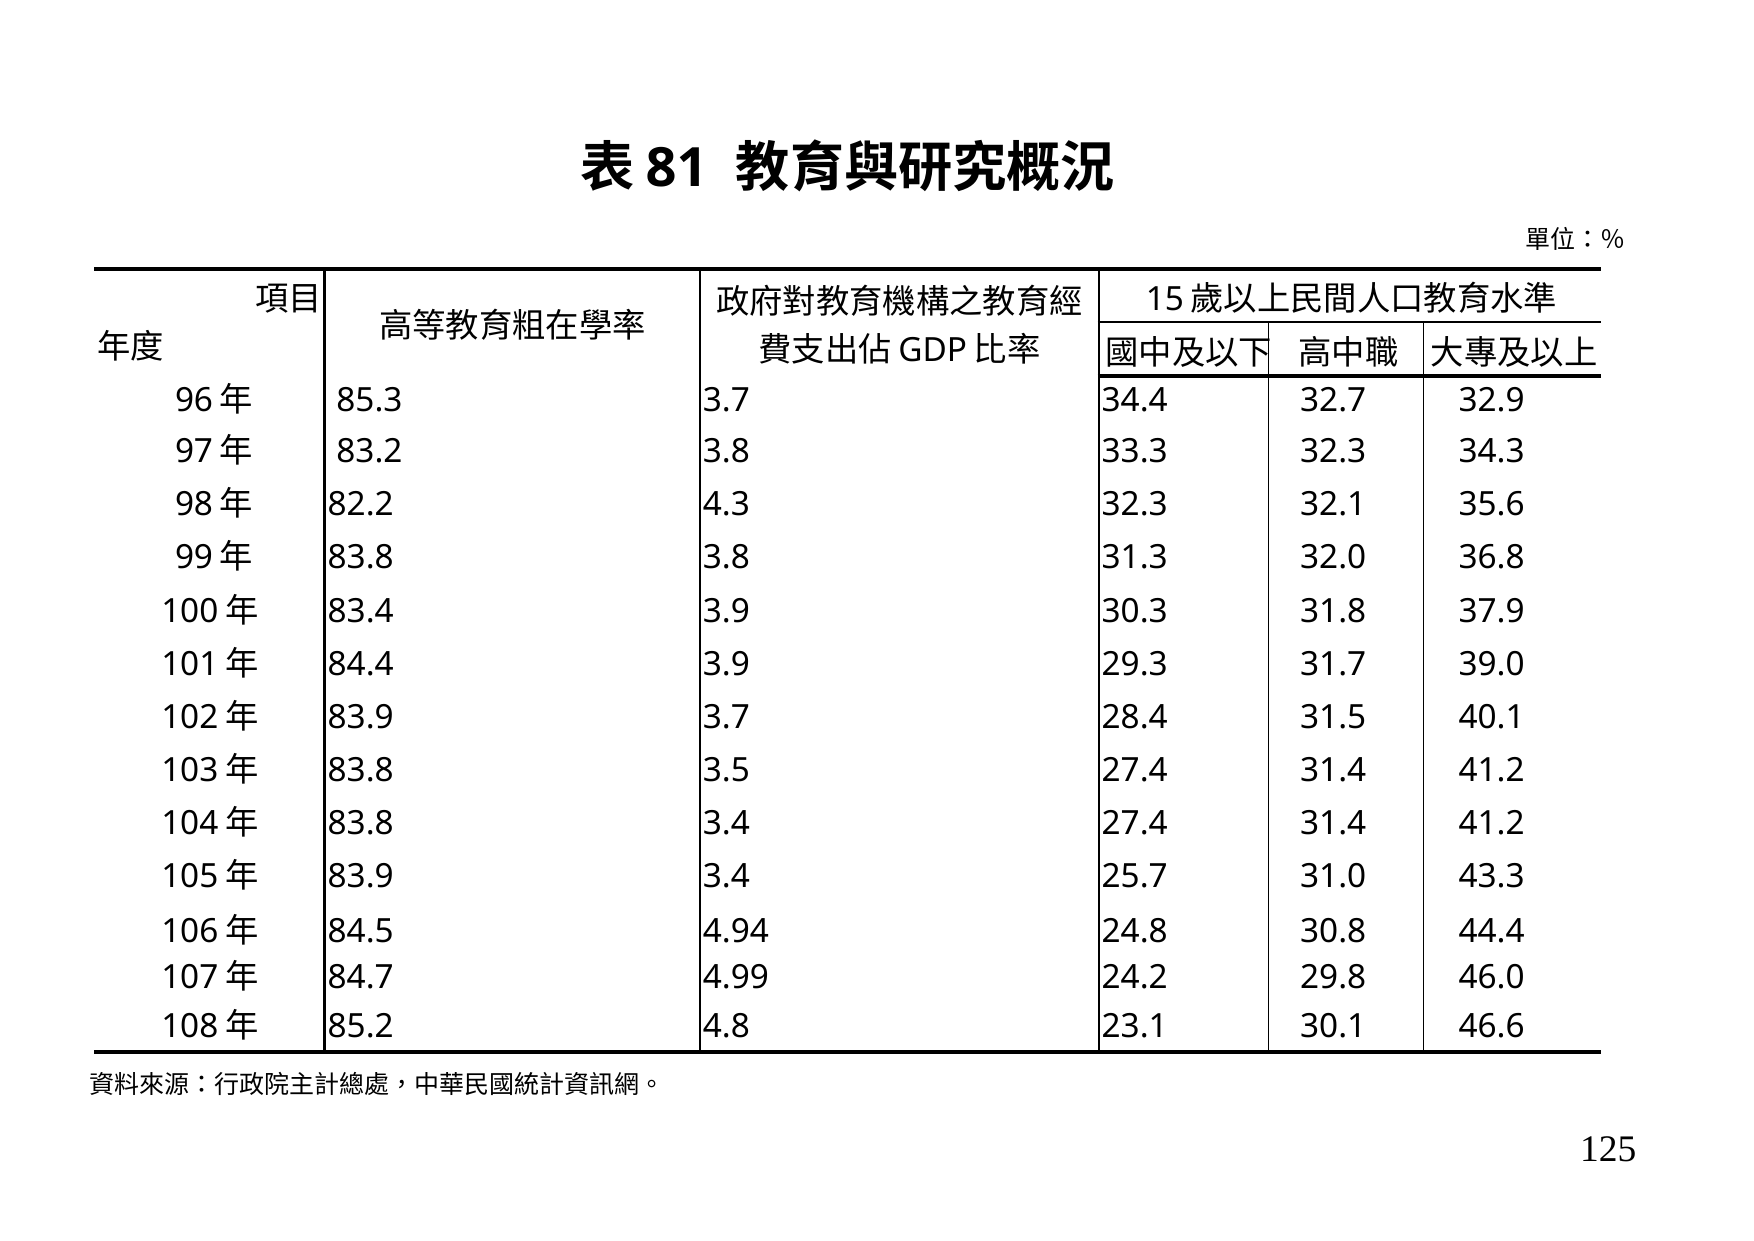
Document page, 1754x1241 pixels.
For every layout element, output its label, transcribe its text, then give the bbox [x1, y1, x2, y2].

table_cell 32.3 [1269, 428, 1423, 481]
table_cell 31.0 [1269, 853, 1423, 906]
table_cell 3.4 [701, 799, 1098, 852]
table_cell 3.7 [701, 693, 1098, 746]
table_cell 31.4 [1269, 746, 1423, 799]
table_cell 32.9 [1424, 378, 1601, 427]
table_cell 28.4 [1100, 693, 1268, 746]
table_cell 27.4 [1100, 799, 1268, 852]
table_cell 32.7 [1269, 378, 1423, 427]
table_cell 27.4 [1100, 746, 1268, 799]
table_cell 84.5 84.7 [326, 906, 699, 997]
table_cell 31.7 [1269, 640, 1423, 693]
table_cell 30.1 [1269, 997, 1423, 1050]
table_cell 99年 [94, 534, 323, 587]
table_cell 3.8 [701, 428, 1098, 481]
table_cell 31.5 [1269, 693, 1423, 746]
table_cell 96年 [94, 374, 323, 427]
table_cell 31.8 [1269, 587, 1423, 640]
table_cell 106年 107年 [94, 906, 323, 997]
table_cell 101年 [94, 640, 323, 693]
table_cell 23.1 [1100, 997, 1268, 1050]
table_cell 32.1 [1269, 481, 1423, 534]
table_cell 85.3 [326, 374, 699, 427]
table_cell 33.3 [1100, 428, 1268, 481]
table_cell 29.3 [1100, 640, 1268, 693]
table_cell 4.8 [701, 997, 1098, 1050]
table_cell 105年 [94, 853, 323, 906]
table_cell 32.0 [1269, 534, 1423, 587]
table_cell 83.9 [326, 853, 699, 906]
table_cell 83.4 [326, 587, 699, 640]
table_cell 4.94 4.99 [701, 906, 1098, 997]
table_cell 國中及以下 [1100, 323, 1268, 374]
table_cell 4.3 [701, 481, 1098, 534]
table_header 15歲以上民間人口教育水準 [1100, 271, 1601, 321]
table_cell 98年 [94, 481, 323, 534]
table_cell 25.7 [1100, 853, 1268, 906]
table_cell 高中職 [1269, 323, 1423, 374]
table_header 高等教育粗在學率 [326, 271, 699, 374]
table_cell 104年 [94, 799, 323, 852]
table_cell 3.8 [701, 534, 1098, 587]
table_cell 30.3 [1100, 587, 1268, 640]
table_cell 3.5 [701, 746, 1098, 799]
table_cell 85.2 [326, 997, 699, 1050]
table_header 政府對教育機構之教育經費支出佔GDP比率 [701, 271, 1098, 374]
table_cell 46.6 [1424, 997, 1601, 1050]
table_cell 83.8 [326, 799, 699, 852]
table_cell 24.8 24.2 [1100, 906, 1268, 997]
table_cell 41.2 [1424, 799, 1601, 852]
text 資料來源：行政院主計總處，中華民國統計資訊網。 [89, 1065, 1551, 1101]
table_cell 36.8 [1424, 534, 1601, 587]
table_cell 83.9 [326, 693, 699, 746]
table_cell 30.8 29.8 [1269, 906, 1423, 997]
table_cell 3.4 [701, 853, 1098, 906]
table_cell 97年 [94, 428, 323, 481]
table_cell 82.2 [326, 481, 699, 534]
text 單位：％ [59, 219, 1624, 255]
table_cell 103年 [94, 746, 323, 799]
table_cell 31.3 [1100, 534, 1268, 587]
table_cell 100年 [94, 587, 323, 640]
table_cell 3.9 [701, 587, 1098, 640]
table_cell 43.3 [1424, 853, 1601, 906]
table_cell 83.8 [326, 534, 699, 587]
table_cell 34.4 [1100, 378, 1268, 427]
table_cell 39.0 [1424, 640, 1601, 693]
table_cell 32.3 [1100, 481, 1268, 534]
table_cell 108年 [94, 997, 323, 1050]
table_cell 3.7 [701, 374, 1098, 427]
table_cell 40.1 [1424, 693, 1601, 746]
table_cell 84.4 [326, 640, 699, 693]
table_cell 83.2 [326, 428, 699, 481]
table_cell 41.2 [1424, 746, 1601, 799]
table_cell 44.4 46.0 [1424, 906, 1601, 997]
table_cell 34.3 [1424, 428, 1601, 481]
table_cell 31.4 [1269, 799, 1423, 852]
table_header 項目 年度 [94, 271, 323, 374]
table_cell 37.9 [1424, 587, 1601, 640]
table_cell 83.8 [326, 746, 699, 799]
subtitle 表81 教育與研究概況 [59, 107, 1636, 219]
table_cell 大專及以上 [1424, 323, 1601, 374]
table_cell 3.9 [701, 640, 1098, 693]
table_cell 35.6 [1424, 481, 1601, 534]
table_cell 102年 [94, 693, 323, 746]
